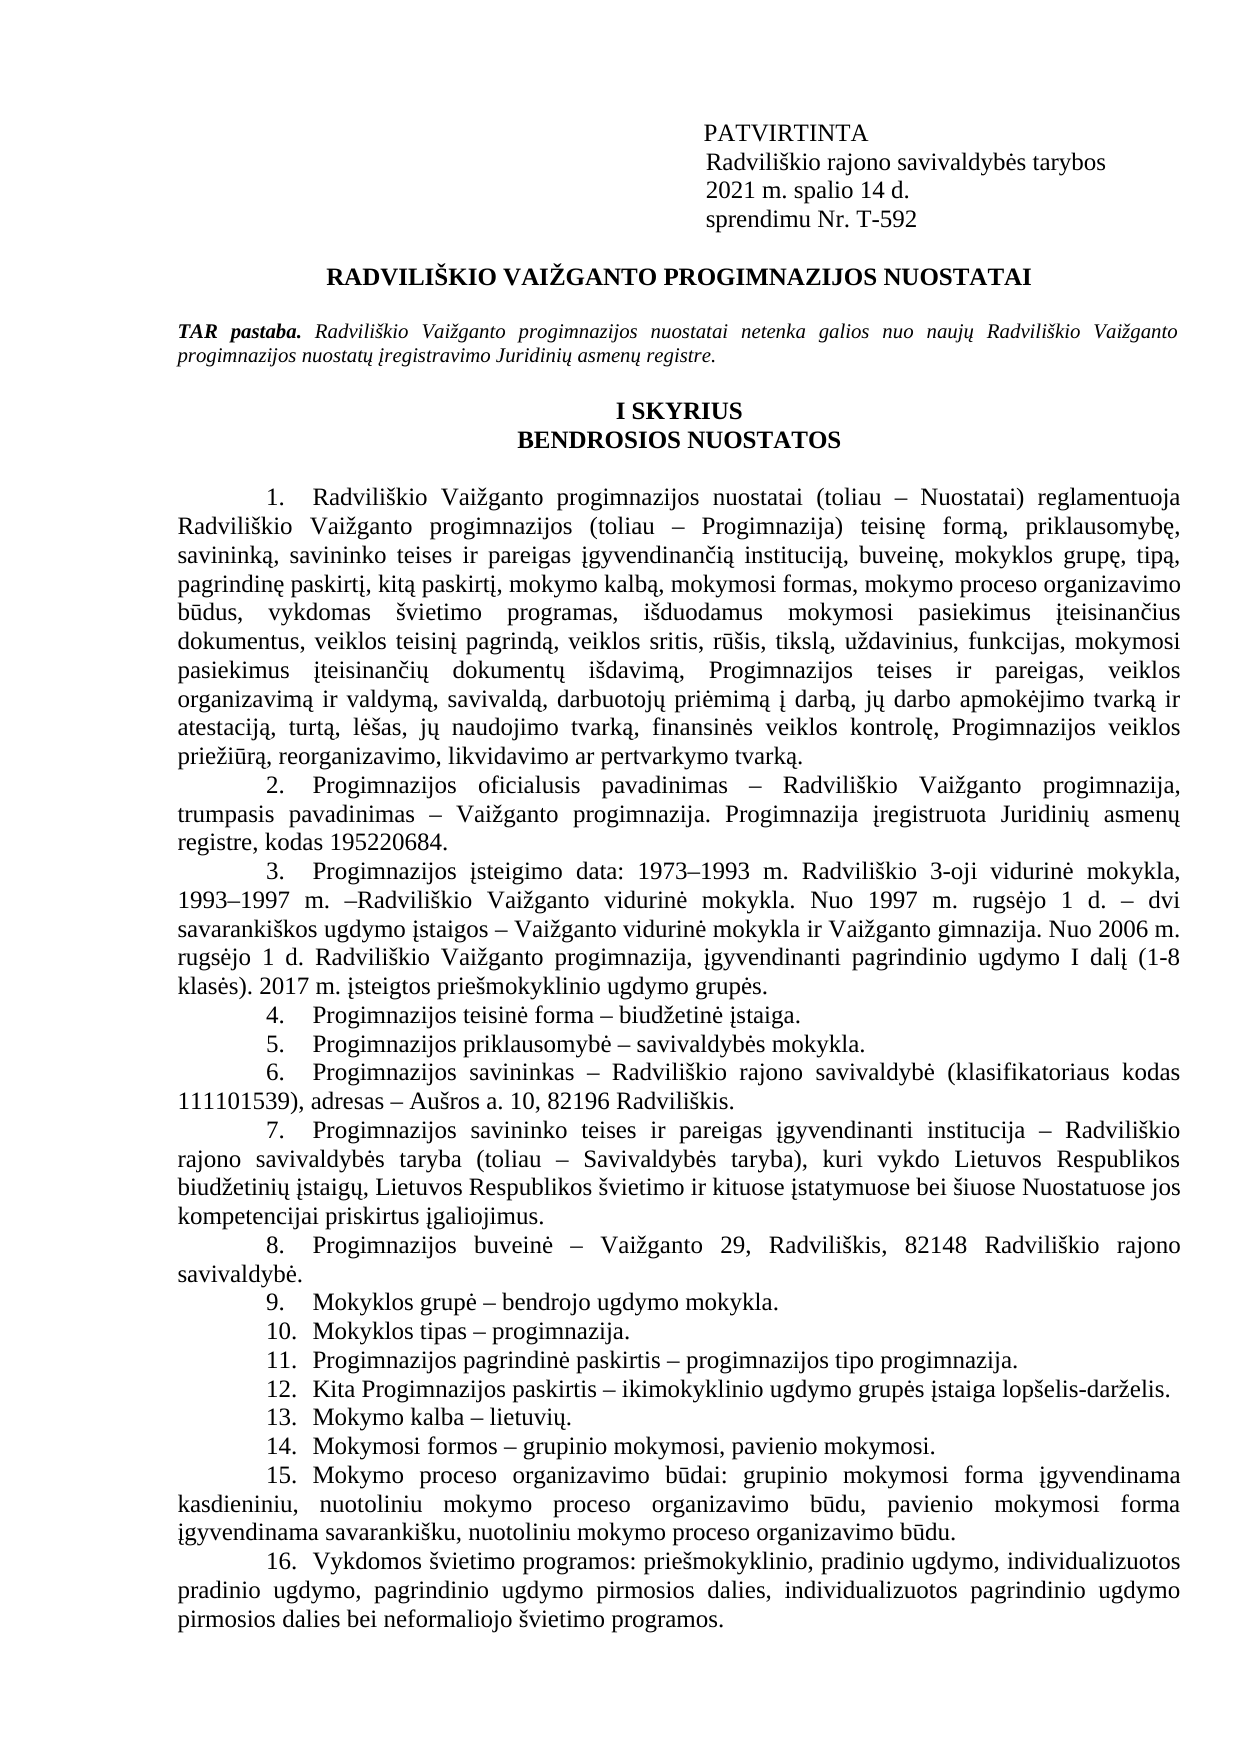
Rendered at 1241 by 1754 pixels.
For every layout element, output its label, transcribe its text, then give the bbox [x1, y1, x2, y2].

text 11. Progimnazijos pagrindinė paskirtis – progimnazijos tipo progimnazija. [177, 1345, 1181, 1374]
text 5. Progimnazijos priklausomybė – savivaldybės mokykla. [177, 1029, 1181, 1057]
text 1. Radviliškio Vaižganto progimnazijos nuostatai (toliau – Nuostatai) reglamentuoja Radviliškio Vaižganto progimnazijos (toliau – Progimnazija) teisinę formą, priklausomybę, savininką, savininko teises ir pareigas įgyvendinančią instituciją, buveinę, mokyklos grupę, tipą, pagrindinę paskirtį, kitą paskirtį, mokymo kalbą, mokymosi formas, mokymo proceso organizavimo būdus, vykdomas švietimo programas, išduodamus mokymosi pasiekimus įteisinančius dokumentus, veiklos teisinį pagrindą, veiklos sritis, rūšis, tikslą, uždavinius, funkcijas, mokymosi pasiekimus įteisinančių dokumentų išdavimą, Progimnazijos teises ir pareigas, veiklos organizavimą ir valdymą, savivaldą, darbuotojų priėmimą į darbą, jų darbo apmokėjimo tvarką ir atestaciją, turtą, lėšas, jų naudojimo tvarką, finansinės veiklos kontrolę, Progimnazijos veiklos priežiūrą, reorganizavimo, likvidavimo ar pertvarkymo tvarką. [177, 482, 1181, 770]
text 14. Mokymosi formos – grupinio mokymosi, pavienio mokymosi. [177, 1431, 1181, 1460]
text Radviliškio rajono savivaldybės tarybos [177, 147, 1181, 176]
text 15. Mokymo proceso organizavimo būdai: grupinio mokymosi forma įgyvendinama kasdieniniu, nuotoliniu mokymo proceso organizavimo būdu, pavienio mokymosi forma įgyvendinama savarankišku, nuotoliniu mokymo proceso organizavimo būdu. [177, 1460, 1181, 1546]
text BENDROSIOS NUOSTATOS [177, 425, 1181, 454]
text 10. Mokyklos tipas – progimnazija. [177, 1316, 1181, 1345]
text 6. Progimnazijos savininkas – Radviliškio rajono savivaldybė (klasifikatoriaus kodas 111101539), adresas – Aušros a. 10, 82196 Radviliškis. [177, 1057, 1181, 1115]
text I SKYRIUS [177, 396, 1181, 425]
text 9. Mokyklos grupė – bendrojo ugdymo mokykla. [177, 1287, 1181, 1316]
text TAR pastaba. Radviliškio Vaižganto progimnazijos nuostatai netenka galios nuo naujų Radviliškio Vaižganto progimnazijos nuostatų įregistravimo Juridinių asmenų registre. [177, 319, 1181, 367]
text PATVIRTINTA [177, 118, 1181, 147]
text 2021 m. spalio 14 d. [177, 176, 1181, 204]
text 12. Kita Progimnazijos paskirtis – ikimokyklinio ugdymo grupės įstaiga lopšelis-darželis. [177, 1374, 1181, 1402]
text RADVILIŠKIO VAIŽGANTO PROGIMNAZIJOS NUOSTATAI [177, 262, 1181, 291]
text 2. Progimnazijos oficialusis pavadinimas – Radviliškio Vaižganto progimnazija, trumpasis pavadinimas – Vaižganto progimnazija. Progimnazija įregistruota Juridinių asmenų registre, kodas 195220684. [177, 770, 1181, 856]
text 7. Progimnazijos savininko teises ir pareigas įgyvendinanti institucija – Radviliškio rajono savivaldybės taryba (toliau – Savivaldybės taryba), kuri vykdo Lietuvos Respublikos biudžetinių įstaigų, Lietuvos Respublikos švietimo ir kituose įstatymuose bei šiuose Nuostatuose jos kompetencijai priskirtus įgaliojimus. [177, 1115, 1181, 1230]
text 8. Progimnazijos buveinė – Vaižganto 29, Radviliškis, 82148 Radviliškio rajono savivaldybė. [177, 1230, 1181, 1287]
text 4. Progimnazijos teisinė forma – biudžetinė įstaiga. [177, 1000, 1181, 1029]
text 13. Mokymo kalba – lietuvių. [177, 1402, 1181, 1431]
text sprendimu Nr. T-592 [177, 204, 1181, 233]
text 3. Progimnazijos įsteigimo data: 1973–1993 m. Radviliškio 3-oji vidurinė mokykla, 1993–1997 m. –Radviliškio Vaižganto vidurinė mokykla. Nuo 1997 m. rugsėjo 1 d. – dvi savarankiškos ugdymo įstaigos – Vaižganto vidurinė mokykla ir Vaižganto gimnazija. Nuo 2006 m. rugsėjo 1 d. Radviliškio Vaižganto progimnazija, įgyvendinanti pagrindinio ugdymo I dalį (1-8 klasės). 2017 m. įsteigtos priešmokyklinio ugdymo grupės. [177, 856, 1181, 1000]
text 16. Vykdomos švietimo programos: priešmokyklinio, pradinio ugdymo, individualizuotos pradinio ugdymo, pagrindinio ugdymo pirmosios dalies, individualizuotos pagrindinio ugdymo pirmosios dalies bei neformaliojo švietimo programos. [177, 1546, 1181, 1632]
